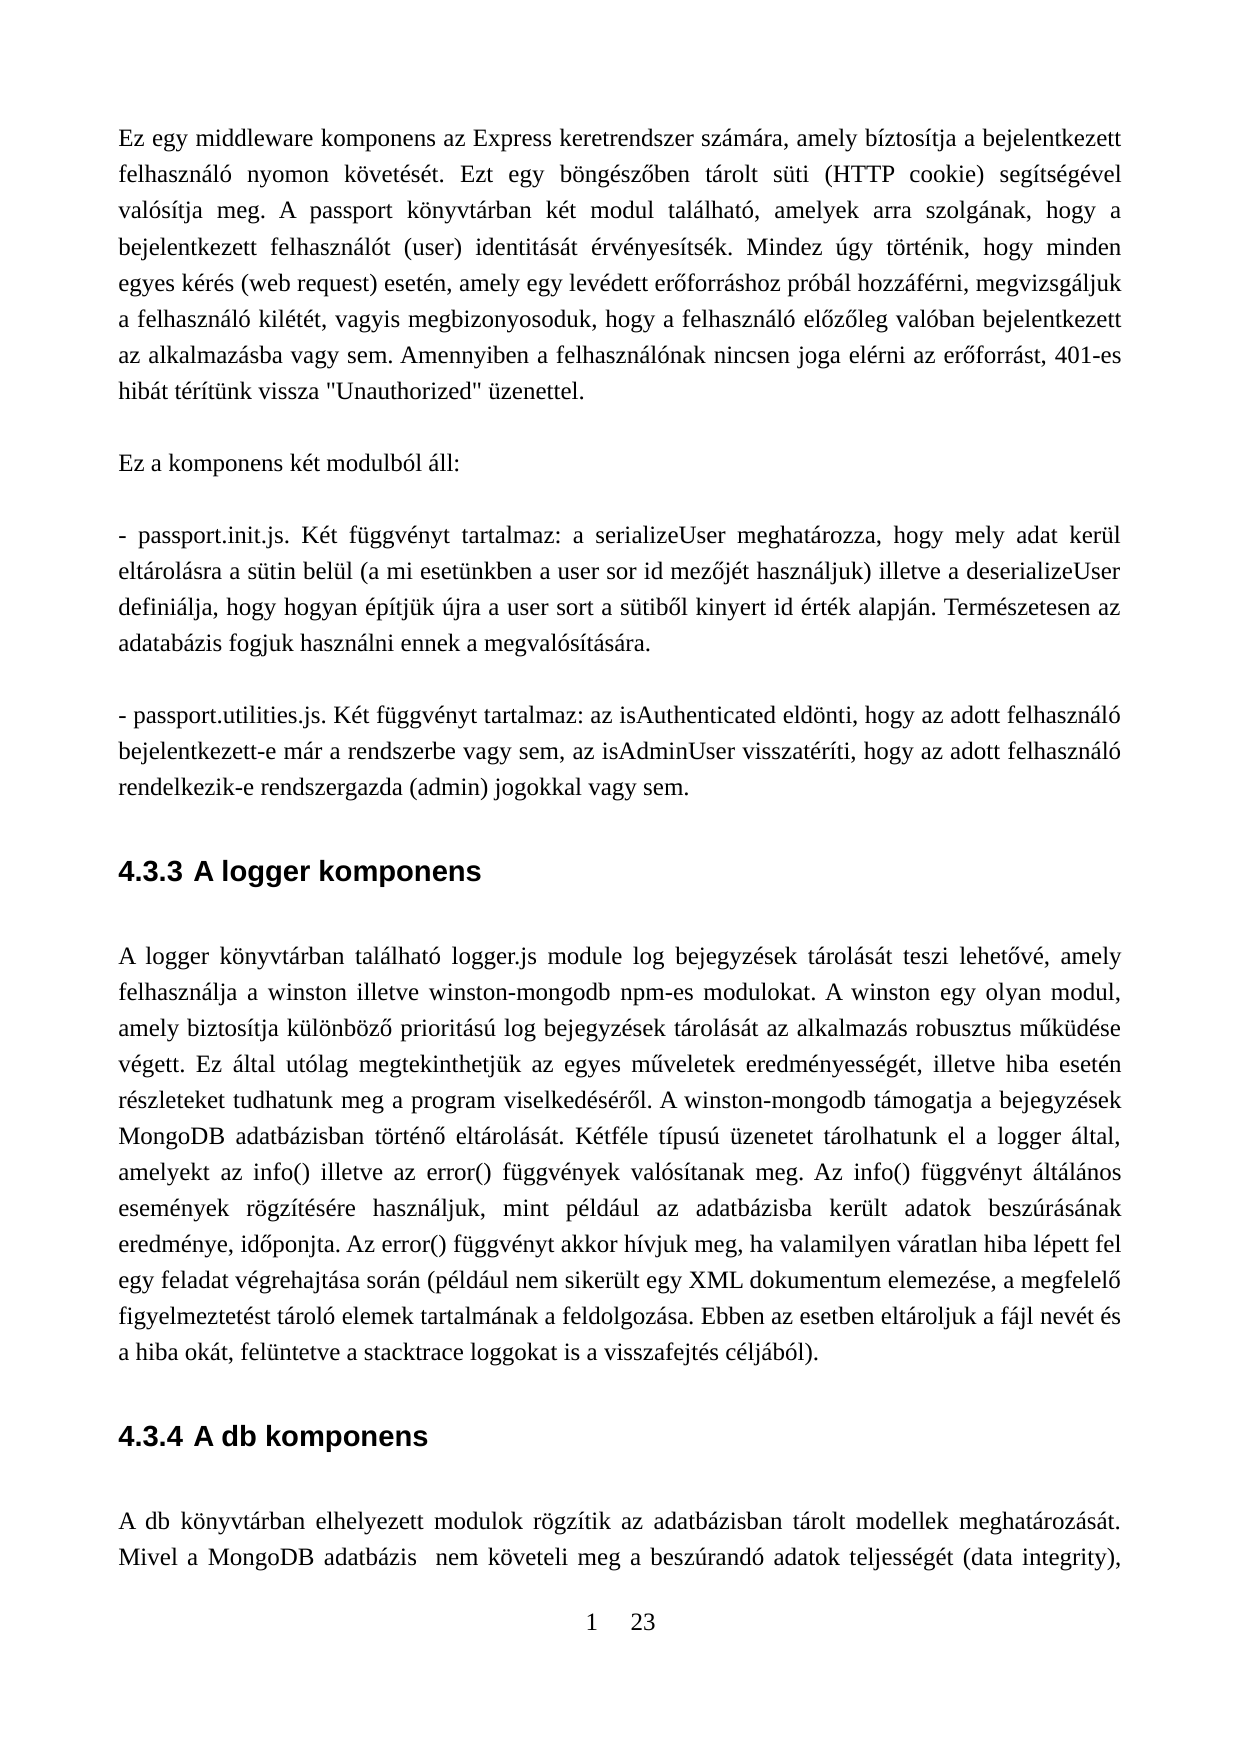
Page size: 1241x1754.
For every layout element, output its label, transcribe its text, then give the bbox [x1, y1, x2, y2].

subtitle A db komponens [118, 1419, 1122, 1452]
subtitle - passport.init.js. Két függvényt tartalmaz: a serializeUser meghatározza, hogy mely adat kerül eltárolásra a sütin belül (a mi esetünkben a user sor id mezőjét használjuk) illetve a deserializeUser definiálja, hogy hogyan építjük újra a user sort a sütiből kinyert id érték alapján. Természetesen az adatabázis fogjuk használni ennek a megvalósítására. [118, 514, 1122, 659]
subtitle A logger komponens [118, 853, 1122, 887]
subtitle - passport.utilities.js. Két függvényt tartalmaz: az isAuthenticated eldönti, hogy az adott felhasználó bejelentkezett-e már a rendszerbe vagy sem, az isAdminUser visszatéríti, hogy az adott felhasználó rendelkezik-e rendszergazda (admin) jogokkal vagy sem. [118, 695, 1122, 803]
subtitle A logger könyvtárban található logger.js module log bejegyzések tárolását teszi lehetővé, amely felhasználja a winston illetve winston-mongodb npm-es modulokat. A winston egy olyan modul, amely biztosítja különböző prioritású log bejegyzések tárolását az alkalmazás robusztus műküdése végett. Ez által utólag megtekinthetjük az egyes műveletek eredményességét, illetve hiba esetén részleteket tudhatunk meg a program viselkedéséről. A winston-mongodb támogatja a bejegyzések MongoDB adatbázisban történő eltárolását. Kétféle típusú üzenetet tárolhatunk el a logger által, amelyekt az info() illetve az error() függvények valósítanak meg. Az info() függvényt áltálános események rögzítésére használjuk, mint például az adatbázisba került adatok beszúrásának eredménye, időponjta. Az error() függvényt akkor hívjuk meg, ha valamilyen váratlan hiba lépett fel egy feladat végrehajtása során (például nem sikerült egy XML dokumentum elemezése, a megfelelő figyelmeztetést tároló elemek tartalmának a feldolgozása. Ebben az esetben eltároljuk a fájl nevét és a hiba okát, felüntetve a stacktrace loggokat is a visszafejtés céljából). [118, 936, 1122, 1368]
subtitle Ez a komponens két modulból áll: [118, 442, 1122, 478]
subtitle Ez egy middleware komponens az Express keretrendszer számára, amely bíztosítja a bejelentkezett felhasználó nyomon követését. Ezt egy böngészőben tárolt süti (HTTP cookie) segítségével valósítja meg. A passport könyvtárban két modul található, amelyek arra szolgának, hogy a bejelentkezett felhasználót (user) identitását érvényesítsék. Mindez úgy történik, hogy minden egyes kérés (web request) esetén, amely egy levédett erőforráshoz próbál hozzáférni, megvizsgáljuk a felhasználó kilétét, vagyis megbizonyosoduk, hogy a felhasználó előzőleg valóban bejelentkezett az alkalmazásba vagy sem. Amennyiben a felhasználónak nincsen joga elérni az erőforrást, 401-es hibát térítünk vissza "Unauthorized" üzenettel. [118, 118, 1122, 406]
subtitle A db könyvtárban elhelyezett modulok rögzítik az adatbázisban tárolt modellek meghatározását. Mivel a MongoDB adatbázis nem követeli meg a beszúrandó adatok teljességét (data integrity), [118, 1501, 1122, 1573]
